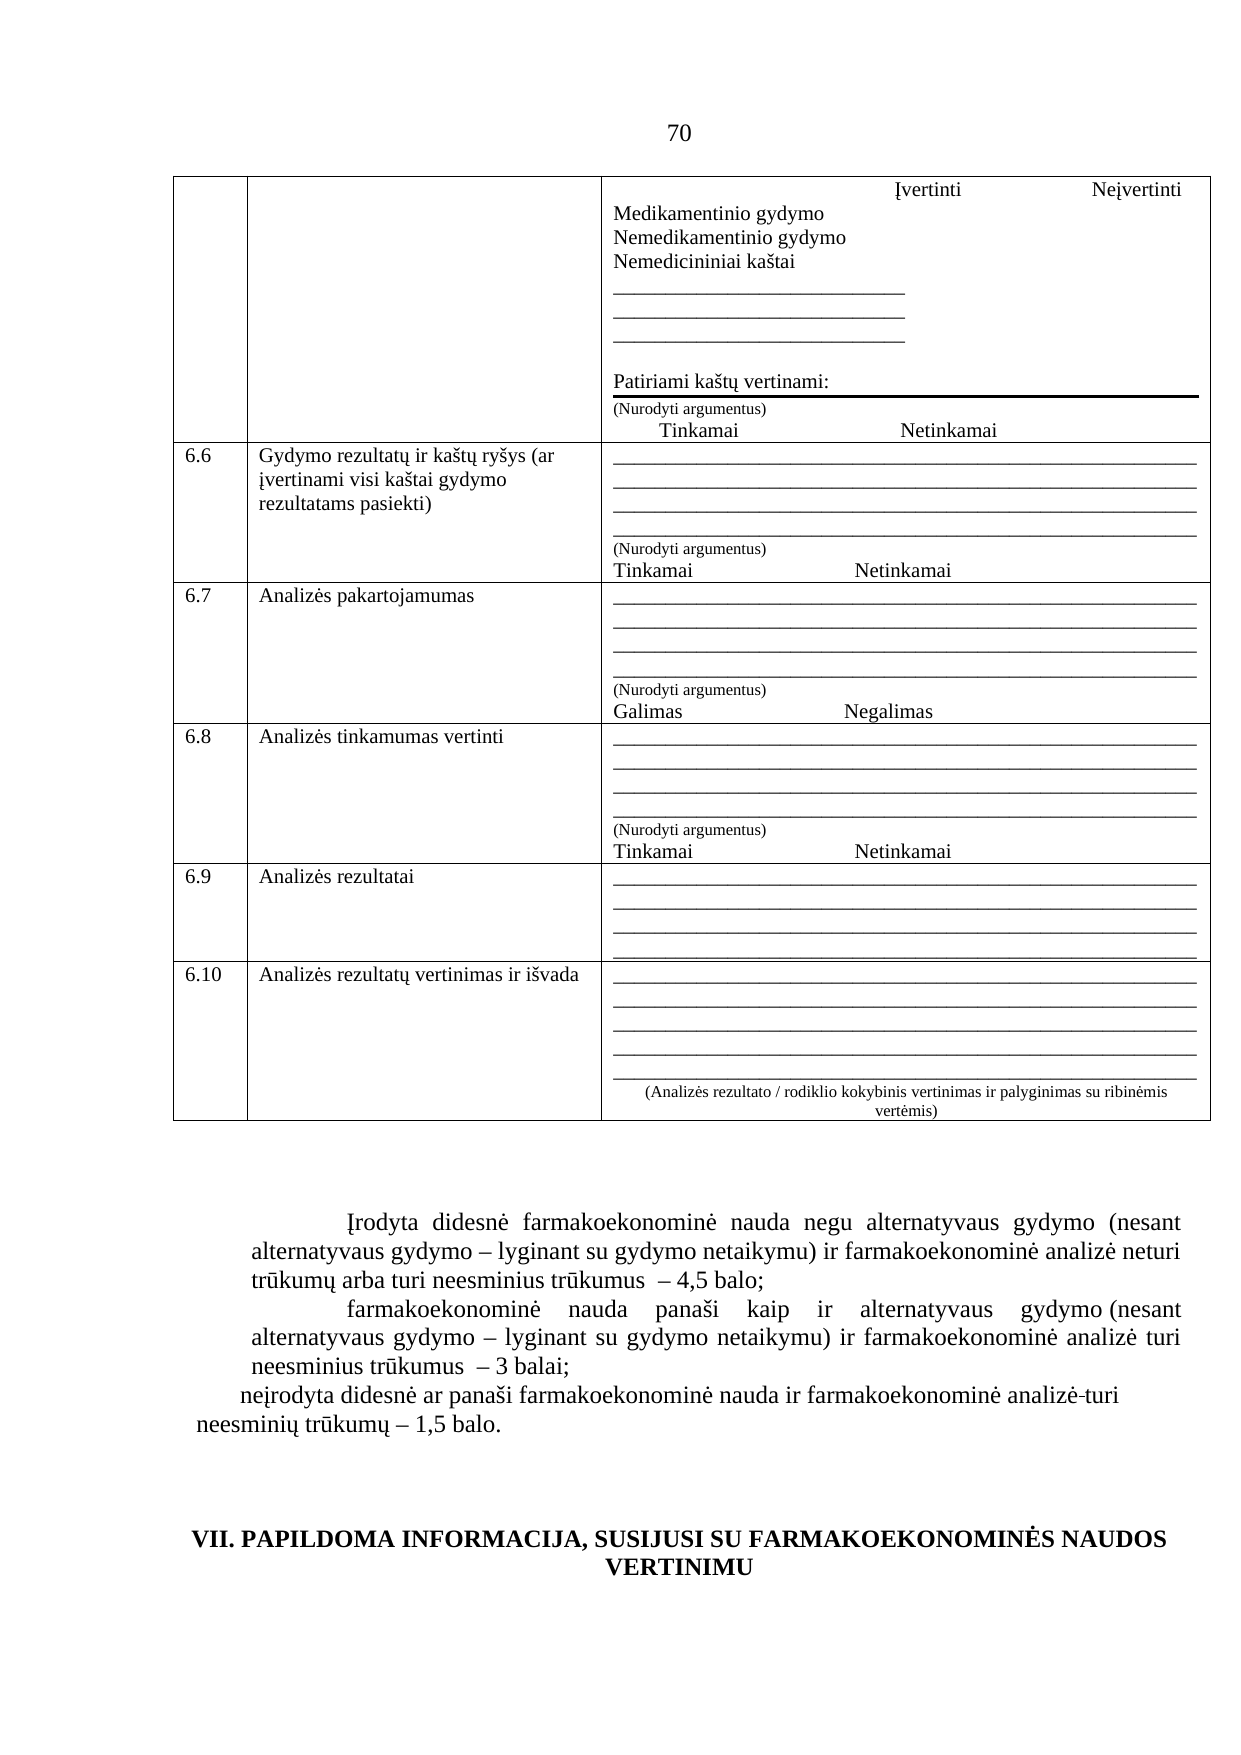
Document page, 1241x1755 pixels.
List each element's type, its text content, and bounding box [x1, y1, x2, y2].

table_cell Analizės tinkamumas vertinti [248, 724, 601, 863]
text neįrodyta didesnė ar panaši farmakoekonominė nauda ir farmakoekonominė analizė turi neesminių trūkumų – 1,5 balo. [196, 1380, 1181, 1437]
table_cell [174, 177, 247, 442]
table_cell ________________________________________________________ ________________________________________________________ ________________________________________________________ ________________________________________________________ ________________________________________________________ (Analizės rezultato / rodiklio kokybinis vertinimas ir palyginimas su ribinėmis vertėmis) [602, 962, 1210, 1120]
table_cell Analizės rezultatų vertinimas ir išvada [248, 962, 601, 1120]
table_cell 6.9 [174, 864, 247, 961]
table_cell Analizės pakartojamumas [248, 583, 601, 723]
table_cell ________________________________________________________ ________________________________________________________ ________________________________________________________ ________________________________________________________ (Nurodyti argumentus) Galimas Negalimas [602, 583, 1210, 723]
table_cell Gydymo rezultatų ir kaštų ryšys (ar įvertinami visi kaštai gydymo rezultatams pasiekti) [248, 443, 601, 582]
table_cell Įvertinti Neįvertinti Medikamentinio gydymo Nemedikamentinio gydymo Nemedicininiai kaštai ____________________________ ____________________________ ____________________________ Patiriami kaštų vertinami: (Nurodyti argumentus) Tinkamai Netinkamai [602, 177, 1210, 442]
table_cell Analizės rezultatai [248, 864, 601, 961]
table_cell [248, 177, 601, 442]
text Įrodyta didesnė farmakoekonominė nauda negu alternatyvaus gydymo (nesant alternatyvaus gydymo – lyginant su gydymo netaikymu) ir farmakoekonominė analizė neturi trūkumų arba turi neesminius trūkumus – 4,5 balo; [251, 1207, 1181, 1294]
table_cell ________________________________________________________ ________________________________________________________ ________________________________________________________ ________________________________________________________ (Nurodyti argumentus) Tinkamai Netinkamai [602, 724, 1210, 863]
text VII. PAPILDOMA INFORMACIJA, SUSIJUSI SU FARMAKOEKONOMINĖS NAUDOS VERTINIMU [177, 1524, 1181, 1581]
table_cell 6.7 [174, 583, 247, 723]
text farmakoekonominė nauda panaši kaip ir alternatyvaus gydymo (nesant alternatyvaus gydymo – lyginant su gydymo netaikymu) ir farmakoekonominė analizė turi neesminius trūkumus – 3 balai; [251, 1294, 1181, 1380]
table_cell ________________________________________________________ ________________________________________________________ ________________________________________________________ ________________________________________________________ (Nurodyti argumentus) Tinkamai Netinkamai [602, 443, 1210, 582]
table_cell 6.10 [174, 962, 247, 1120]
table_cell ________________________________________________________ ________________________________________________________ ________________________________________________________ ________________________________________________________ [602, 864, 1210, 961]
table_cell 6.6 [174, 443, 247, 582]
table_cell 6.8 [174, 724, 247, 863]
